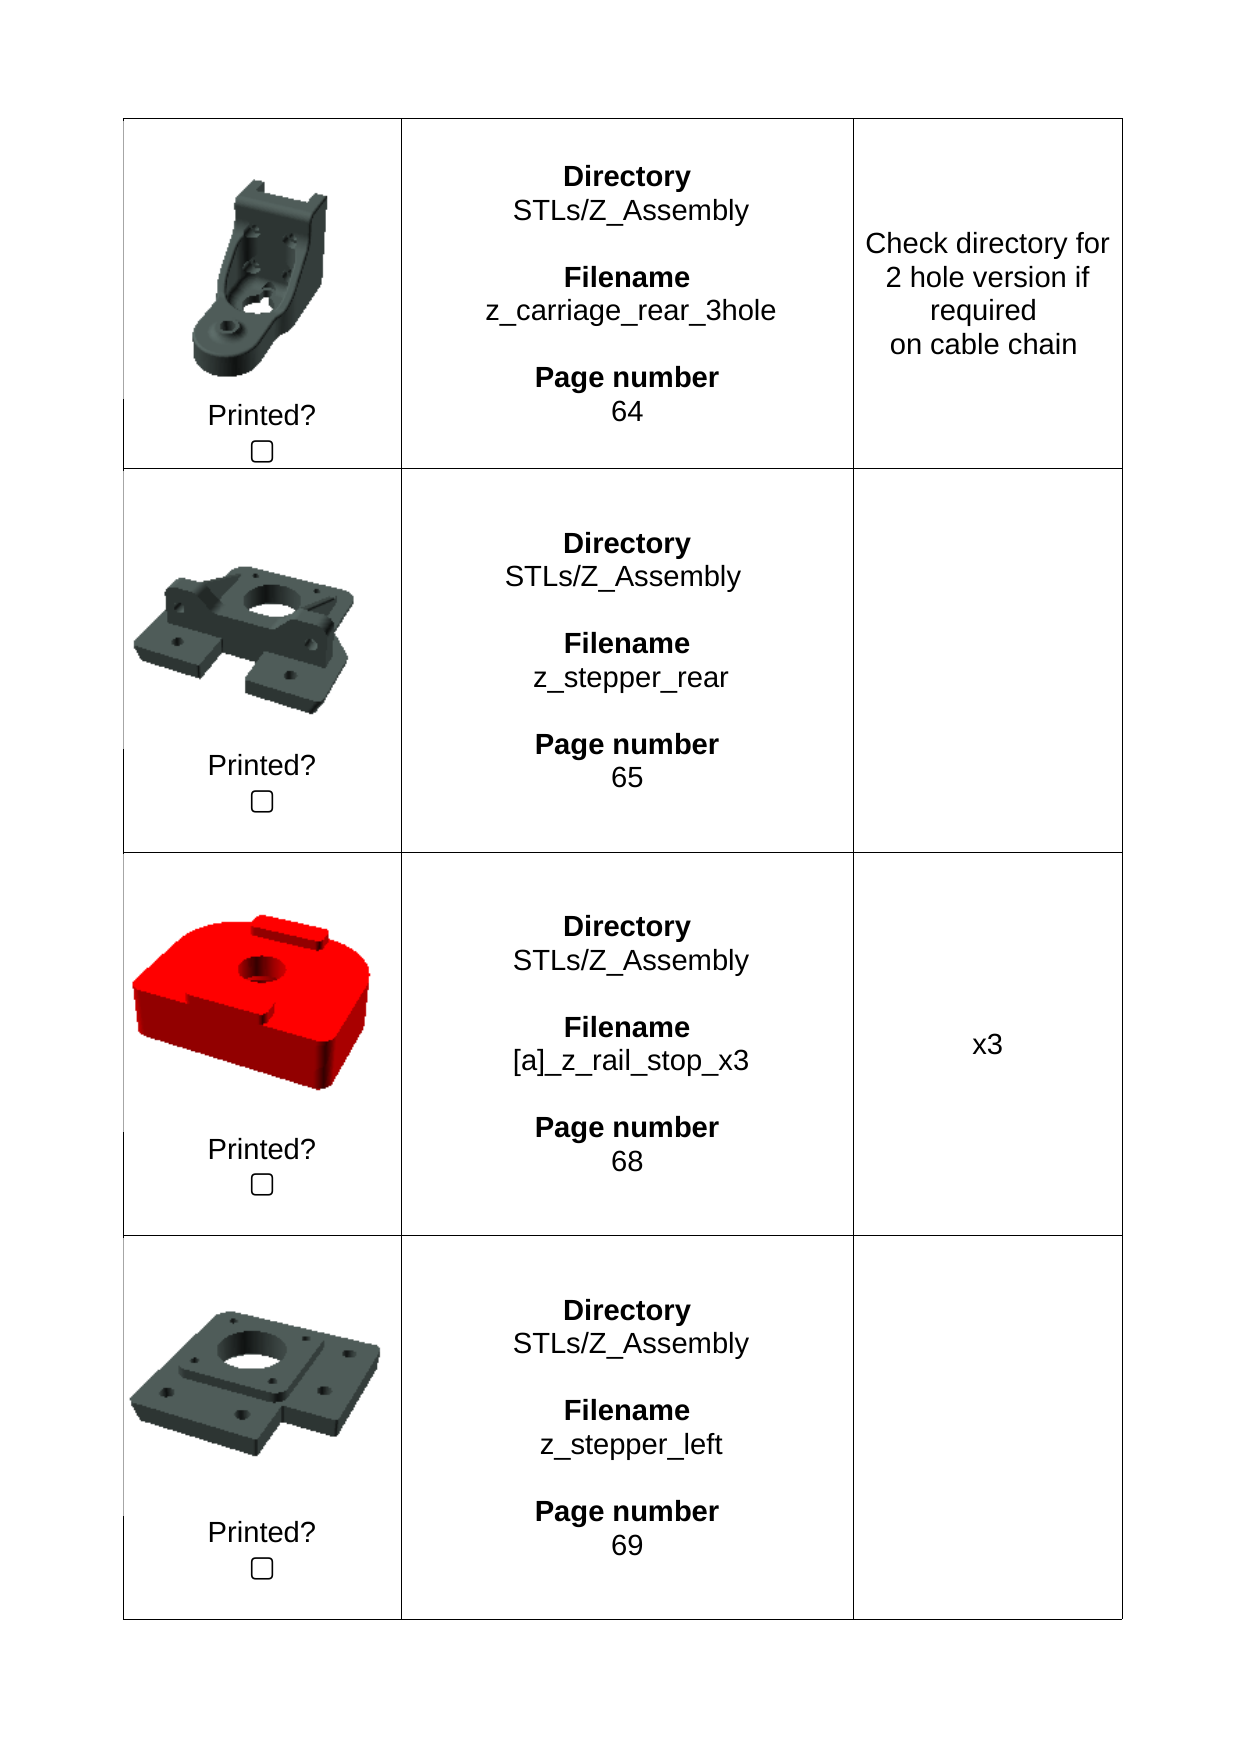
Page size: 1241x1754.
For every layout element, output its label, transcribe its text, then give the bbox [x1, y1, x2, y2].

table_cell Directory STLs/Z_Assembly Filename z_stepper_rear Page number 65 [402, 469, 853, 852]
picture [123, 471, 401, 749]
table_cell Check directory for 2 hole version if required on cable chain [854, 119, 1122, 468]
table_cell x3 [854, 853, 1122, 1235]
table_cell Printed? ▢ [124, 1132, 401, 1235]
picture [123, 121, 401, 399]
table_cell Printed? ▢ [124, 1516, 401, 1619]
table_cell Printed? ▢ [124, 749, 401, 852]
table_cell Directory STLs/Z_Assembly Filename [a]_z_rail_stop_x3 Page number 68 [402, 853, 853, 1235]
table_cell [854, 1236, 1122, 1619]
table_cell Directory STLs/Z_Assembly Filename z_stepper_left Page number 69 [402, 1236, 853, 1619]
picture [123, 854, 401, 1132]
table_cell Directory STLs/Z_Assembly Filename z_carriage_rear_3hole Page number 64 [402, 119, 853, 468]
table_cell [854, 469, 1122, 852]
picture [123, 1238, 401, 1516]
table_cell Printed? ▢ [124, 399, 401, 468]
